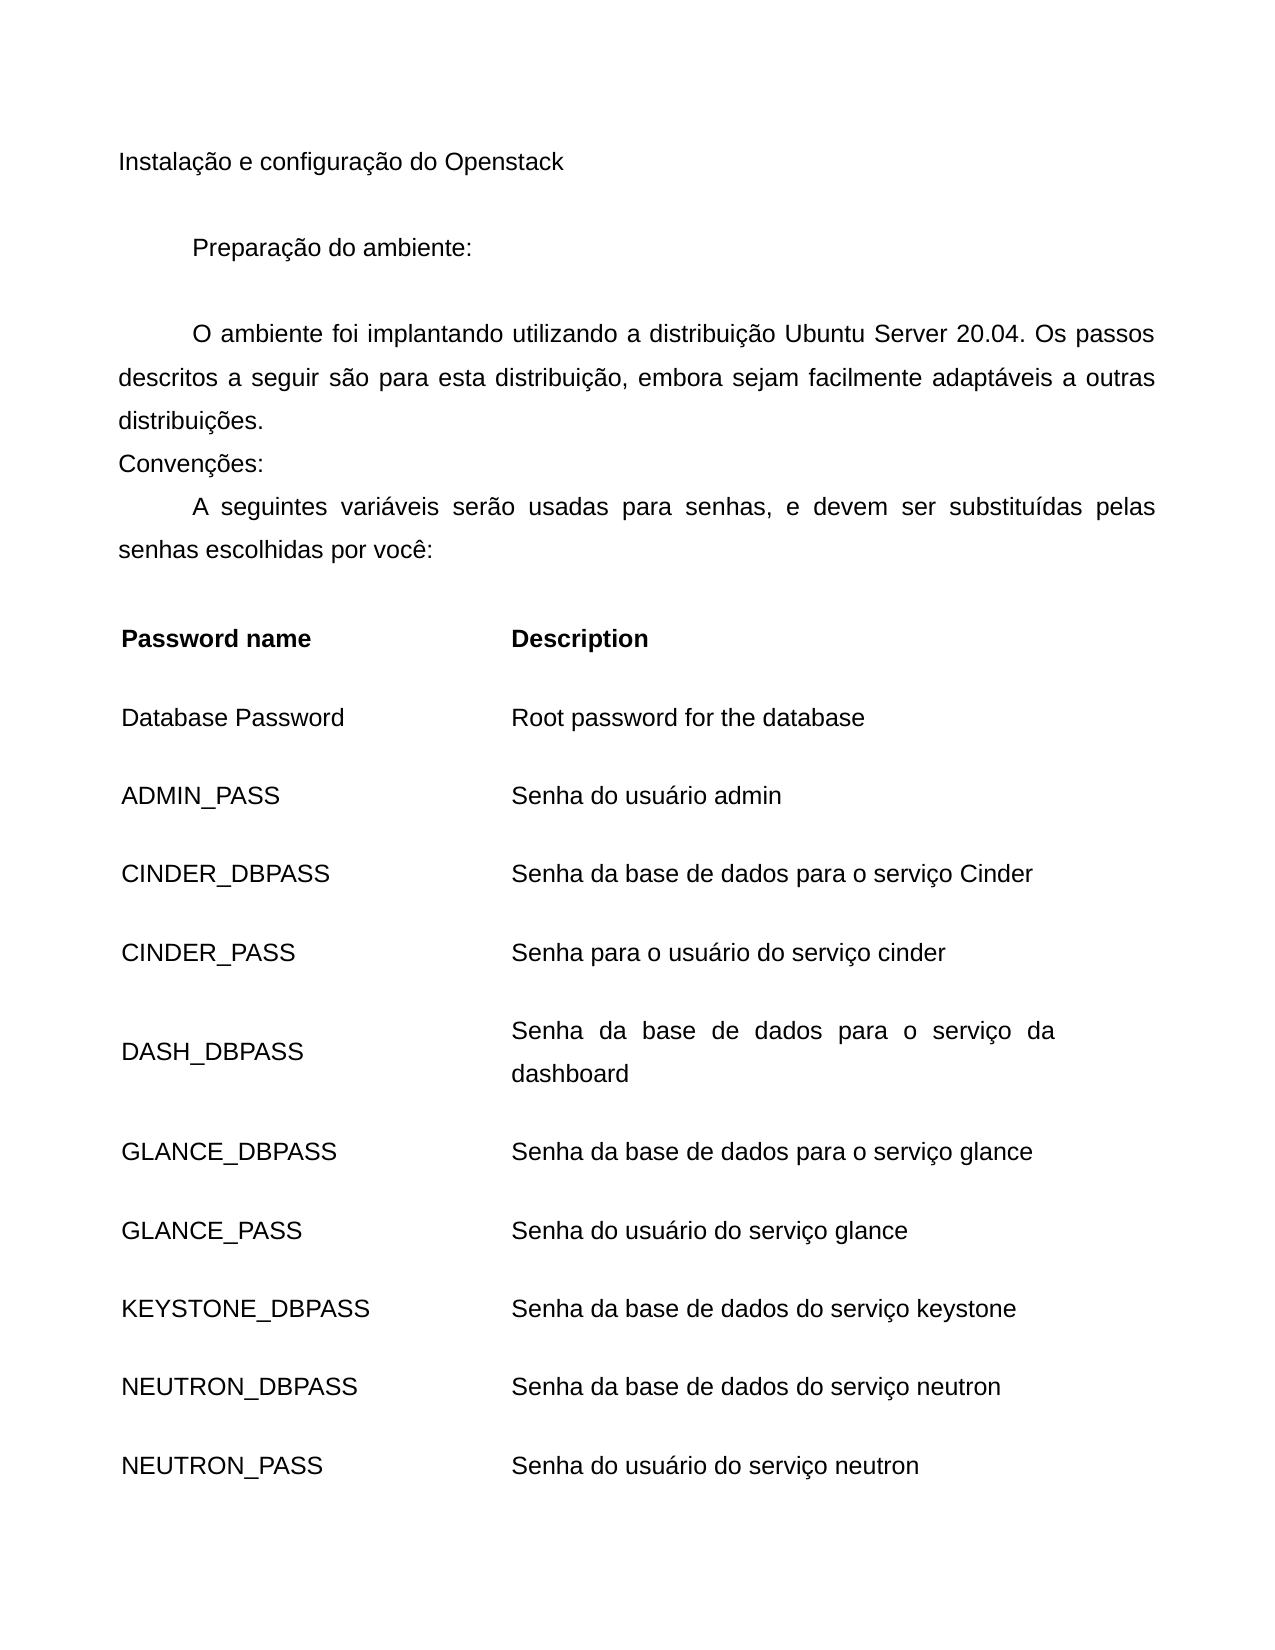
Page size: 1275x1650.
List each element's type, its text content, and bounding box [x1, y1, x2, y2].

text Preparação do ambiente: [118, 233, 1157, 262]
table_cell Senha do usuário do serviço glance [508, 1213, 1059, 1291]
table_cell Root password for the database [508, 700, 1059, 778]
table_cell CINDER_DBPASS [118, 856, 508, 934]
table_cell Senha do usuário do serviço neutron [508, 1448, 1059, 1526]
table_cell Senha para o usuário do serviço cinder [508, 935, 1059, 1013]
table_cell Database Password [118, 700, 508, 778]
table_cell Senha do usuário admin [508, 778, 1059, 856]
text O ambiente foi implantando utilizando a distribuição Ubuntu Server 20.04. Os passos descritos a seguir são para esta distribuição, embora sejam facilmente adaptáveis a outras distribuições. [118, 319, 1157, 434]
table_header Password name [118, 621, 508, 699]
table_cell Senha da base de dados para o serviço glance [508, 1134, 1059, 1213]
table_cell DASH_DBPASS [118, 1013, 508, 1134]
table_cell KEYSTONE_DBPASS [118, 1291, 508, 1369]
table_cell Senha da base de dados do serviço keystone [508, 1291, 1059, 1369]
table_cell NEUTRON_PASS [118, 1448, 508, 1526]
table_cell CINDER_PASS [118, 935, 508, 1013]
text Instalação e configuração do Openstack [118, 147, 1157, 176]
table_cell GLANCE_DBPASS [118, 1134, 508, 1213]
table_cell NEUTRON_DBPASS [118, 1369, 508, 1448]
table_cell Senha da base de dados para o serviço Cinder [508, 856, 1059, 934]
table_cell GLANCE_PASS [118, 1213, 508, 1291]
text A seguintes variáveis serão usadas para senhas, e devem ser substituídas pelas senhas escolhidas por você: [118, 492, 1157, 564]
table_cell ADMIN_PASS [118, 778, 508, 856]
table_header Description [508, 621, 1059, 699]
table_cell Senha da base de dados para o serviço da dashboard [508, 1013, 1059, 1134]
text Convenções: [118, 449, 1157, 477]
table_cell Senha da base de dados do serviço neutron [508, 1369, 1059, 1448]
